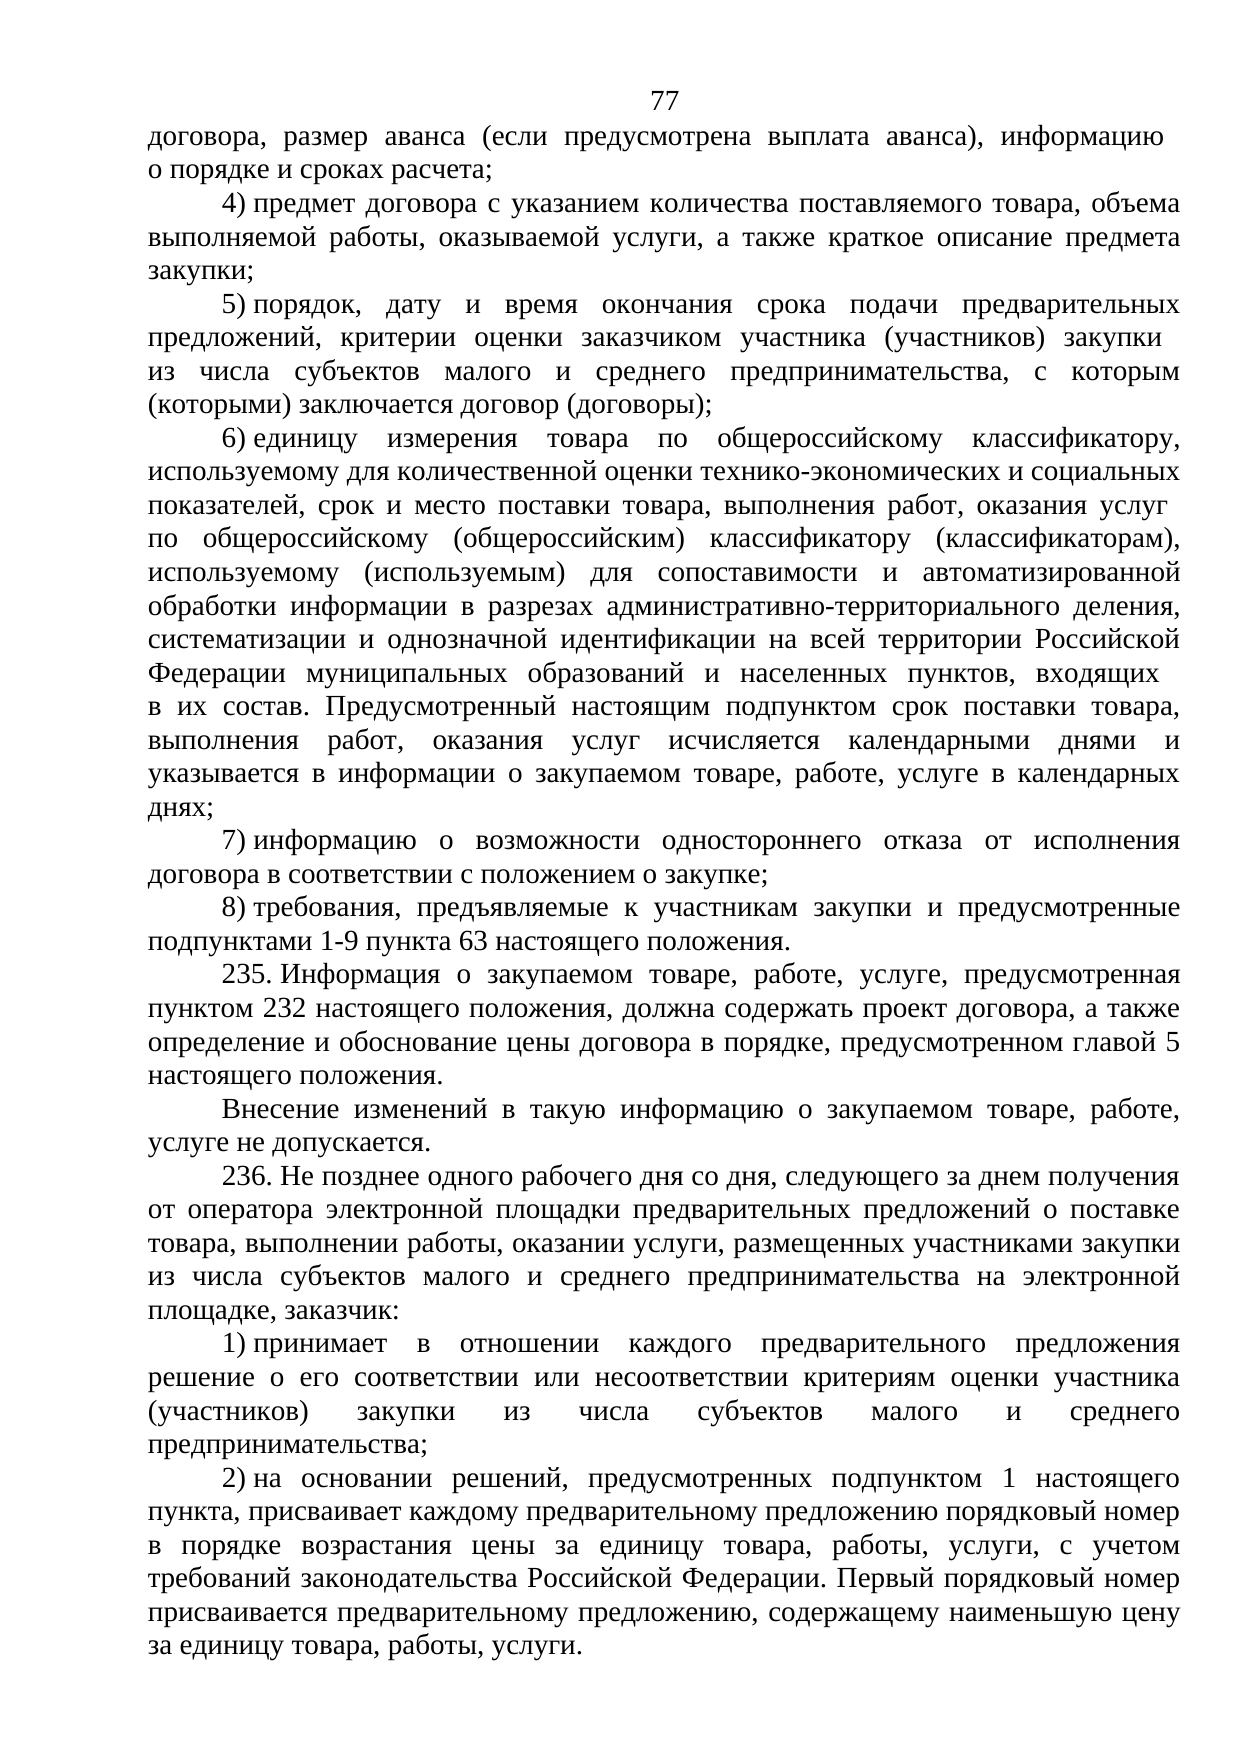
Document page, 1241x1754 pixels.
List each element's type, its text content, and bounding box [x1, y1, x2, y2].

text 8) требования, предъявляемые к участникам закупки и предусмотренные подпунктами 1-9 пункта 63 настоящего положения. [148, 889, 1181, 957]
text 236. Не позднее одного рабочего дня со дня, следующего за днем получения от оператора электронной площадки предварительных предложений о поставке товара, выполнении работы, оказании услуги, размещенных участниками закупки из числа субъектов малого и среднего предпринимательства на электронной площадке, заказчик: [148, 1158, 1181, 1326]
text 7) информацию о возможности одностороннего отказа от исполнения договора в соответствии с положением о закупке; [148, 822, 1181, 889]
text 4) предмет договора с указанием количества поставляемого товара, объема выполняемой работы, оказываемой услуги, а также краткое описание предмета закупки; [148, 185, 1181, 286]
text 1) принимает в отношении каждого предварительного предложения решение о его соответствии или несоответствии критериям оценки участника (участников) закупки из числа субъектов малого и среднего предпринимательства; [148, 1326, 1181, 1460]
text договора, размер аванса (если предусмотрена выплата аванса), информацию о порядке и сроках расчета; [148, 118, 1181, 185]
text 5) порядок, дату и время окончания срока подачи предварительных предложений, критерии оценки заказчиком участника (участников) закупки из числа субъектов малого и среднего предпринимательства, с которым (которыми) заключается договор (договоры); [148, 286, 1181, 420]
text 2) на основании решений, предусмотренных подпунктом 1 настоящего пункта, присваивает каждому предварительному предложению порядковый номер в порядке возрастания цены за единицу товара, работы, услуги, с учетом требований законодательства Российской Федерации. Первый порядковый номер присваивается предварительному предложению, содержащему наименьшую цену за единицу товара, работы, услуги. [148, 1460, 1181, 1661]
text Внесение изменений в такую информацию о закупаемом товаре, работе, услуге не допускается. [148, 1091, 1181, 1158]
text 235. Информация о закупаемом товаре, работе, услуге, предусмотренная пунктом 232 настоящего положения, должна содержать проект договора, а также определение и обоснование цены договора в порядке, предусмотренном главой 5 настоящего положения. [148, 957, 1181, 1091]
text 6) единицу измерения товара по общероссийскому классификатору, используемому для количественной оценки технико-экономических и социальных показателей, срок и место поставки товара, выполнения работ, оказания услуг по общероссийскому (общероссийским) классификатору (классификаторам), используемому (используемым) для сопоставимости и автоматизированной обработки информации в разрезах административно-территориального деления, систематизации и однозначной идентификации на всей территории Российской Федерации муниципальных образований и населенных пунктов, входящих в их состав. Предусмотренный настоящим подпунктом срок поставки товара, выполнения работ, оказания услуг исчисляется календарными днями и указывается в информации о закупаемом товаре, работе, услуге в календарных днях; [148, 420, 1181, 822]
